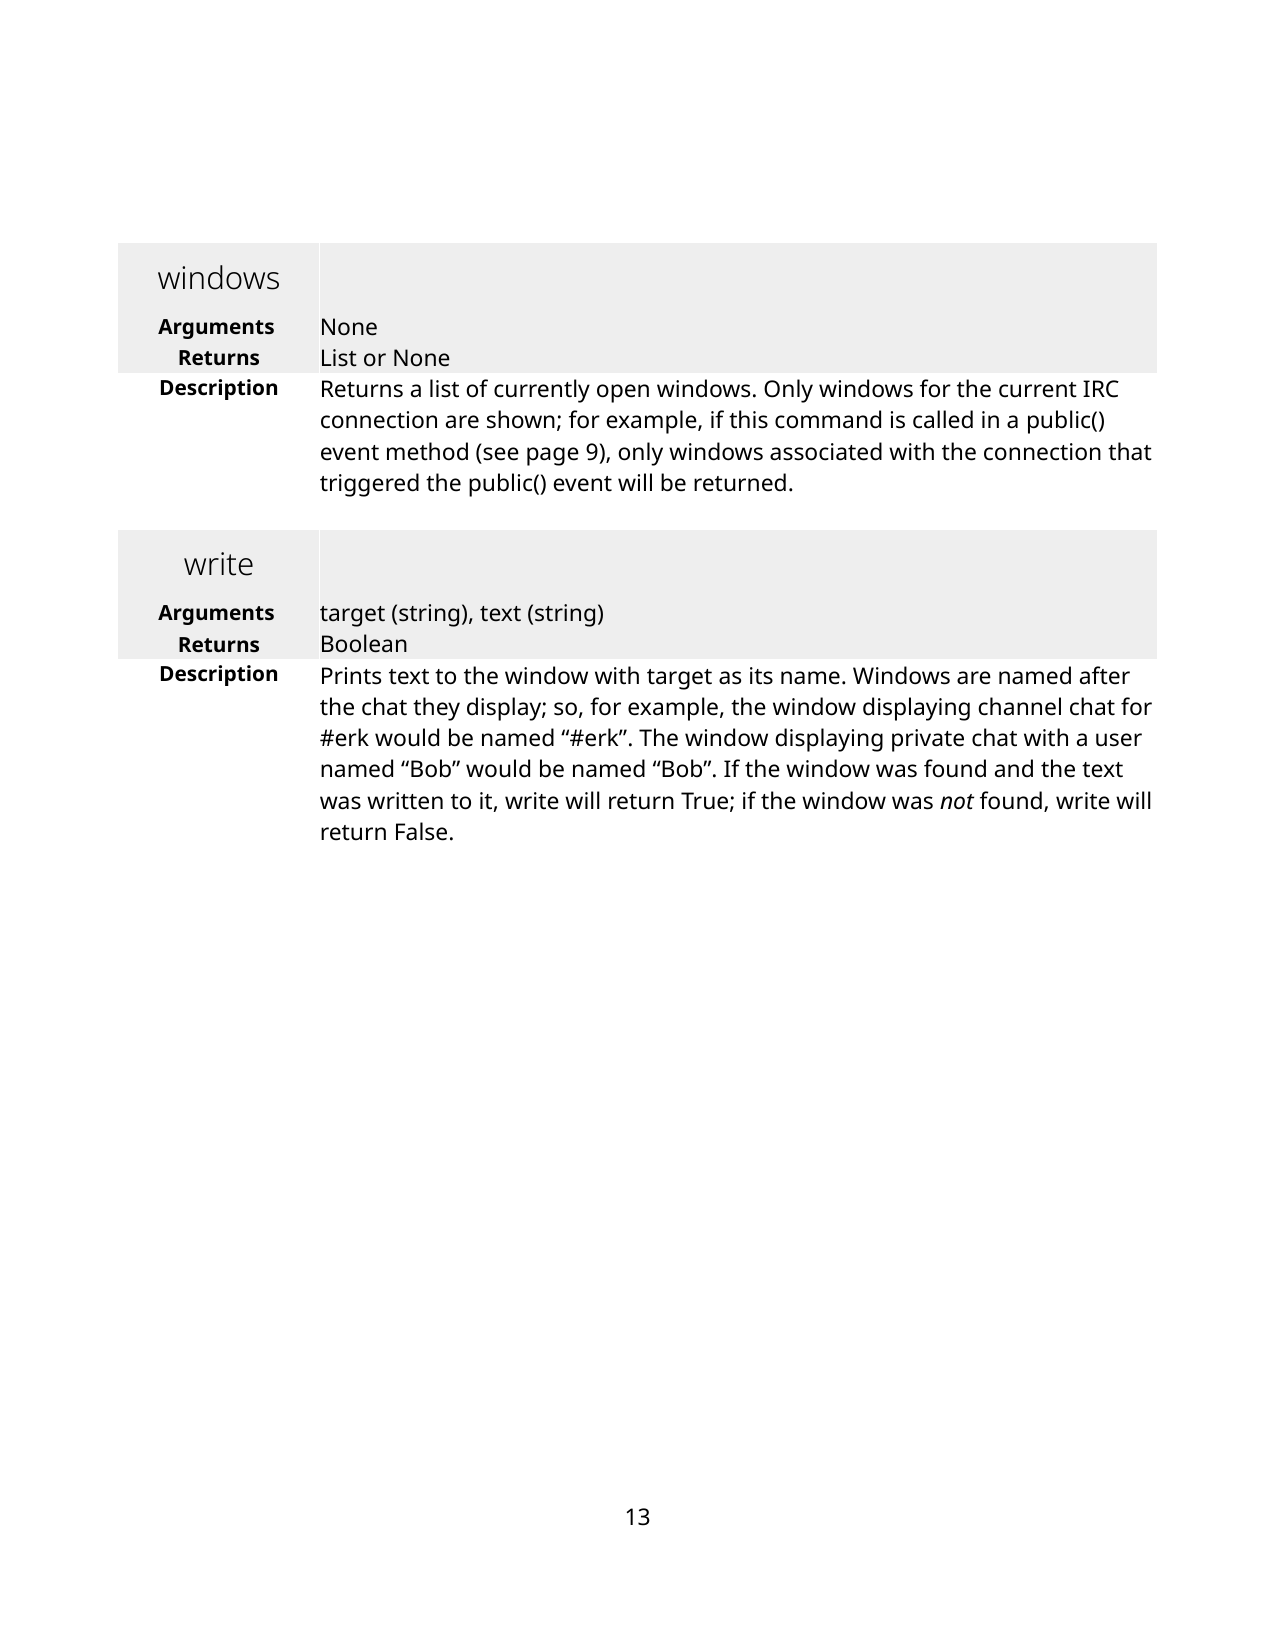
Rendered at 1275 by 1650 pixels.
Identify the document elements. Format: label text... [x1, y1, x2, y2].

table_cell Description [118, 660, 319, 847]
table_header windows [118, 243, 319, 311]
table_cell Boolean [320, 628, 1157, 659]
table_cell Description [118, 373, 319, 498]
table_cell None [320, 311, 1157, 342]
table_cell Returns [118, 342, 319, 373]
table_header write [118, 530, 319, 597]
table_cell Prints text to the window with target as its name. Windows are named after the chat they display; so, for example, the window displaying channel chat for #erk would be named “#erk”. The window displaying private chat with a user named “Bob” would be named “Bob”. If the window was found and the text was written to it, write will return True; if the window was not found, write will return False. [320, 660, 1157, 847]
table_header [320, 530, 1157, 597]
table_cell Returns a list of currently open windows. Only windows for the current IRC connection are shown; for example, if this command is called in a public() event method (see page 9), only windows associated with the connection that triggered the public() event will be returned. [320, 373, 1157, 498]
table_cell Arguments [118, 597, 319, 628]
table_cell Arguments [118, 311, 319, 342]
table_header [320, 243, 1157, 311]
table_cell target (string), text (string) [320, 597, 1157, 628]
table_cell List or None [320, 342, 1157, 373]
table_cell Returns [118, 628, 319, 659]
